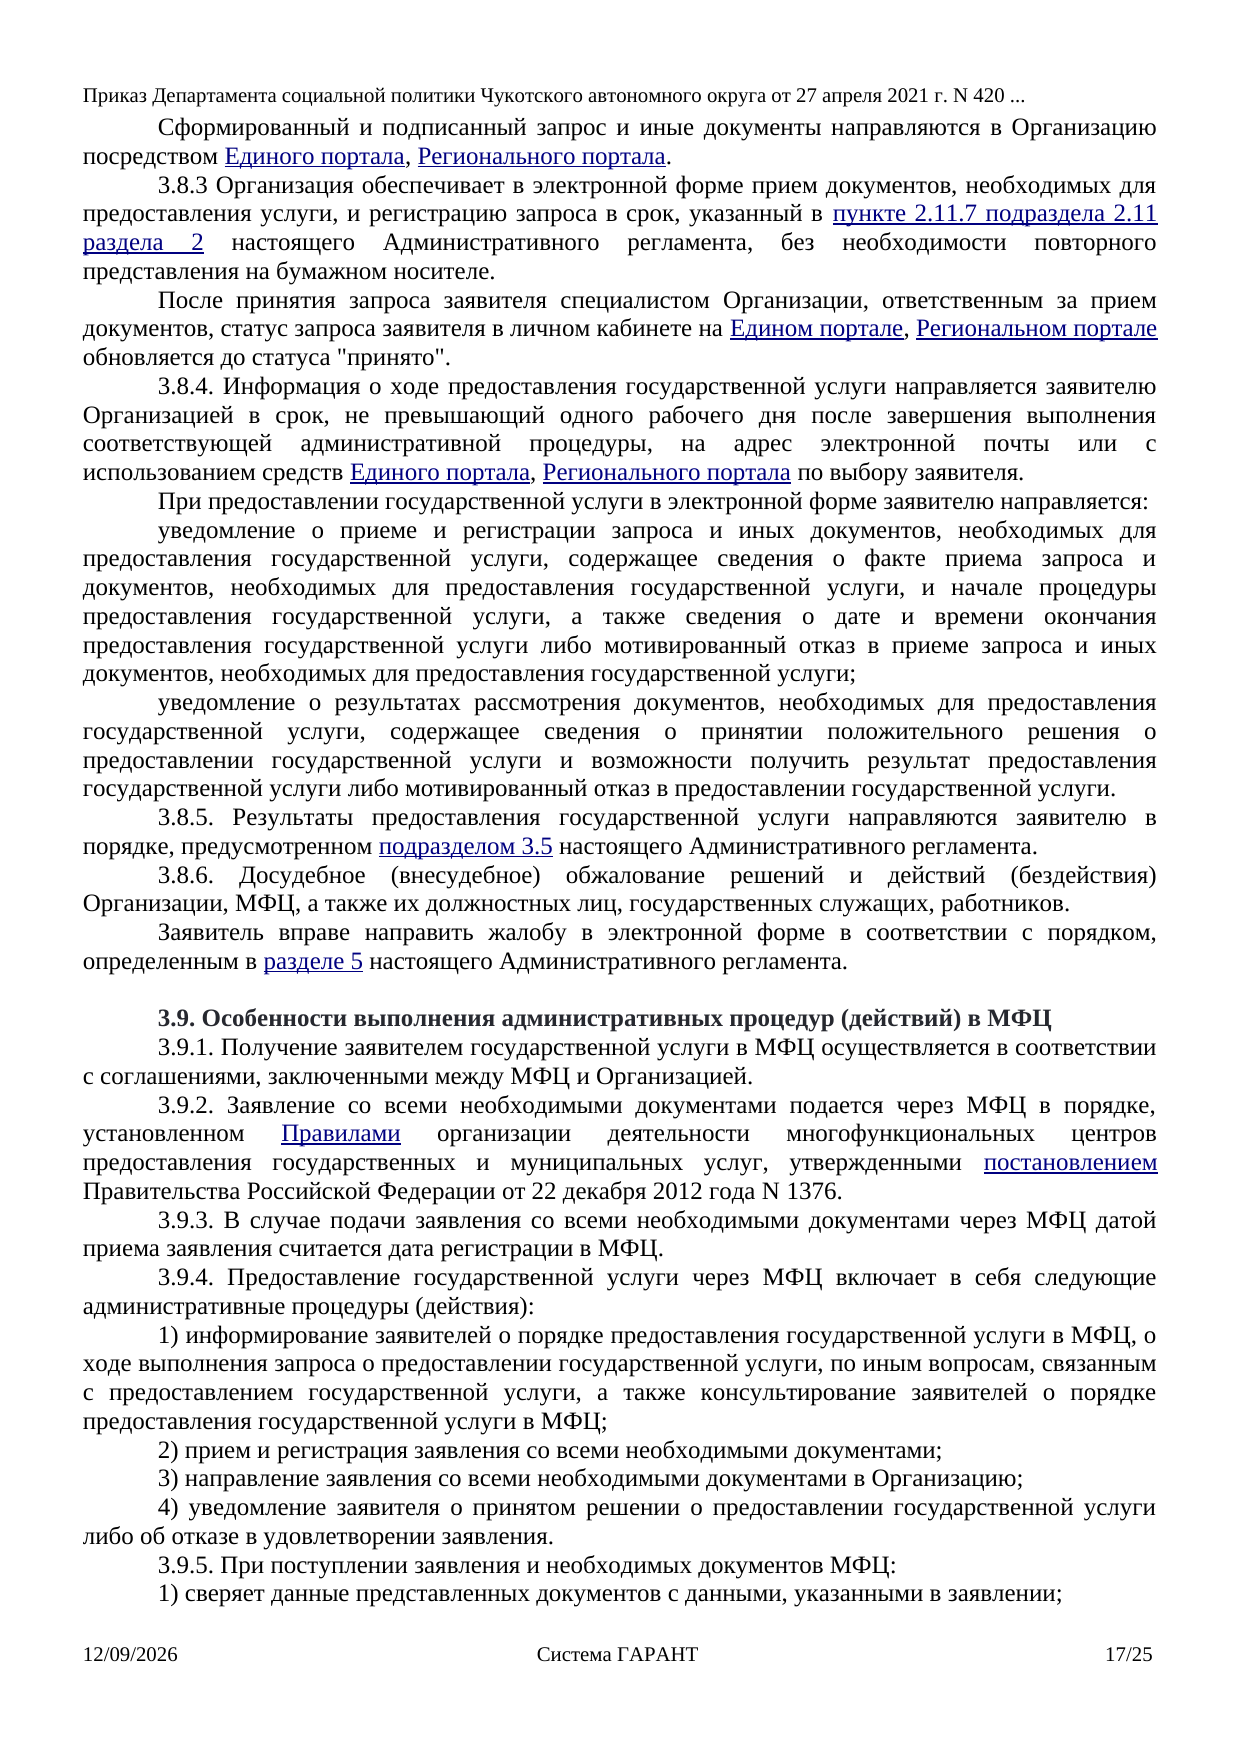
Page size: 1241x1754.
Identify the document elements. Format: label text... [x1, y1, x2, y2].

text 3.8.6. Досудебное (внесудебное) обжалование решений и действий (бездействия) Организации, МФЦ, а также их должностных лиц, государственных служащих, работников. [83, 860, 1157, 917]
text уведомление о приеме и регистрации запроса и иных документов, необходимых для предоставления государственной услуги, содержащее сведения о факте приема запроса и документов, необходимых для предоставления государственной услуги, и начале процедуры предоставления государственной услуги, а также сведения о дате и времени окончания предоставления государственной услуги либо мотивированный отказ в приеме запроса и иных документов, необходимых для предоставления государственной услуги; [83, 515, 1157, 687]
text 1) сверяет данные представленных документов с данными, указанными в заявлении; [83, 1578, 1157, 1607]
text 3.8.3 Организация обеспечивает в электронной форме прием документов, необходимых для предоставления услуги, и регистрацию запроса в срок, указанный в пункте 2.11.7 подраздела 2.11 раздела 2 настоящего Административного регламента, без необходимости повторного представления на бумажном носителе. [83, 170, 1157, 285]
text 3) направление заявления со всеми необходимыми документами в Организацию; [83, 1463, 1157, 1492]
text 3.9.3. В случае подачи заявления со всеми необходимыми документами через МФЦ датой приема заявления считается дата регистрации в МФЦ. [83, 1205, 1157, 1262]
text 3.8.4. Информация о ходе предоставления государственной услуги направляется заявителю Организацией в срок, не превышающий одного рабочего дня после завершения выполнения соответствующей административной процедуры, на адрес электронной почты или с использованием средств Единого портала, Регионального портала по выбору заявителя. [83, 371, 1157, 486]
text 3.9.1. Получение заявителем государственной услуги в МФЦ осуществляется в соответствии с соглашениями, заключенными между МФЦ и Организацией. [83, 1032, 1157, 1090]
text 3.9.2. Заявление со всеми необходимыми документами подается через МФЦ в порядке, установленном Правилами организации деятельности многофункциональных центров предоставления государственных и муниципальных услуг, утвержденными постановлением Правительства Российской Федерации от 22 декабря 2012 года N 1376. [83, 1090, 1157, 1205]
text 4) уведомление заявителя о принятом решении о предоставлении государственной услуги либо об отказе в удовлетворении заявления. [83, 1492, 1157, 1550]
text 3.9. Особенности выполнения административных процедур (действий) в МФЦ [83, 1003, 1157, 1032]
text 3.9.5. При поступлении заявления и необходимых документов МФЦ: [83, 1550, 1157, 1578]
text Сформированный и подписанный запрос и иные документы направляются в Организацию посредством Единого портала, Регионального портала. [83, 112, 1157, 170]
text После принятия запроса заявителя специалистом Организации, ответственным за прием документов, статус запроса заявителя в личном кабинете на Едином портале, Региональном портале обновляется до статуса "принято". [83, 285, 1157, 371]
text 2) прием и регистрация заявления со всеми необходимыми документами; [83, 1435, 1157, 1463]
text При предоставлении государственной услуги в электронной форме заявителю направляется: [83, 486, 1157, 515]
text 3.8.5. Результаты предоставления государственной услуги направляются заявителю в порядке, предусмотренном подразделом 3.5 настоящего Административного регламента. [83, 802, 1157, 860]
text Заявитель вправе направить жалобу в электронной форме в соответствии с порядком, определенным в разделе 5 настоящего Административного регламента. [83, 917, 1157, 975]
text 1) информирование заявителей о порядке предоставления государственной услуги в МФЦ, о ходе выполнения запроса о предоставлении государственной услуги, по иным вопросам, связанным с предоставлением государственной услуги, а также консультирование заявителей о порядке предоставления государственной услуги в МФЦ; [83, 1320, 1157, 1435]
text уведомление о результатах рассмотрения документов, необходимых для предоставления государственной услуги, содержащее сведения о принятии положительного решения о предоставлении государственной услуги и возможности получить результат предоставления государственной услуги либо мотивированный отказ в предоставлении государственной услуги. [83, 687, 1157, 802]
text 3.9.4. Предоставление государственной услуги через МФЦ включает в себя следующие административные процедуры (действия): [83, 1262, 1157, 1320]
